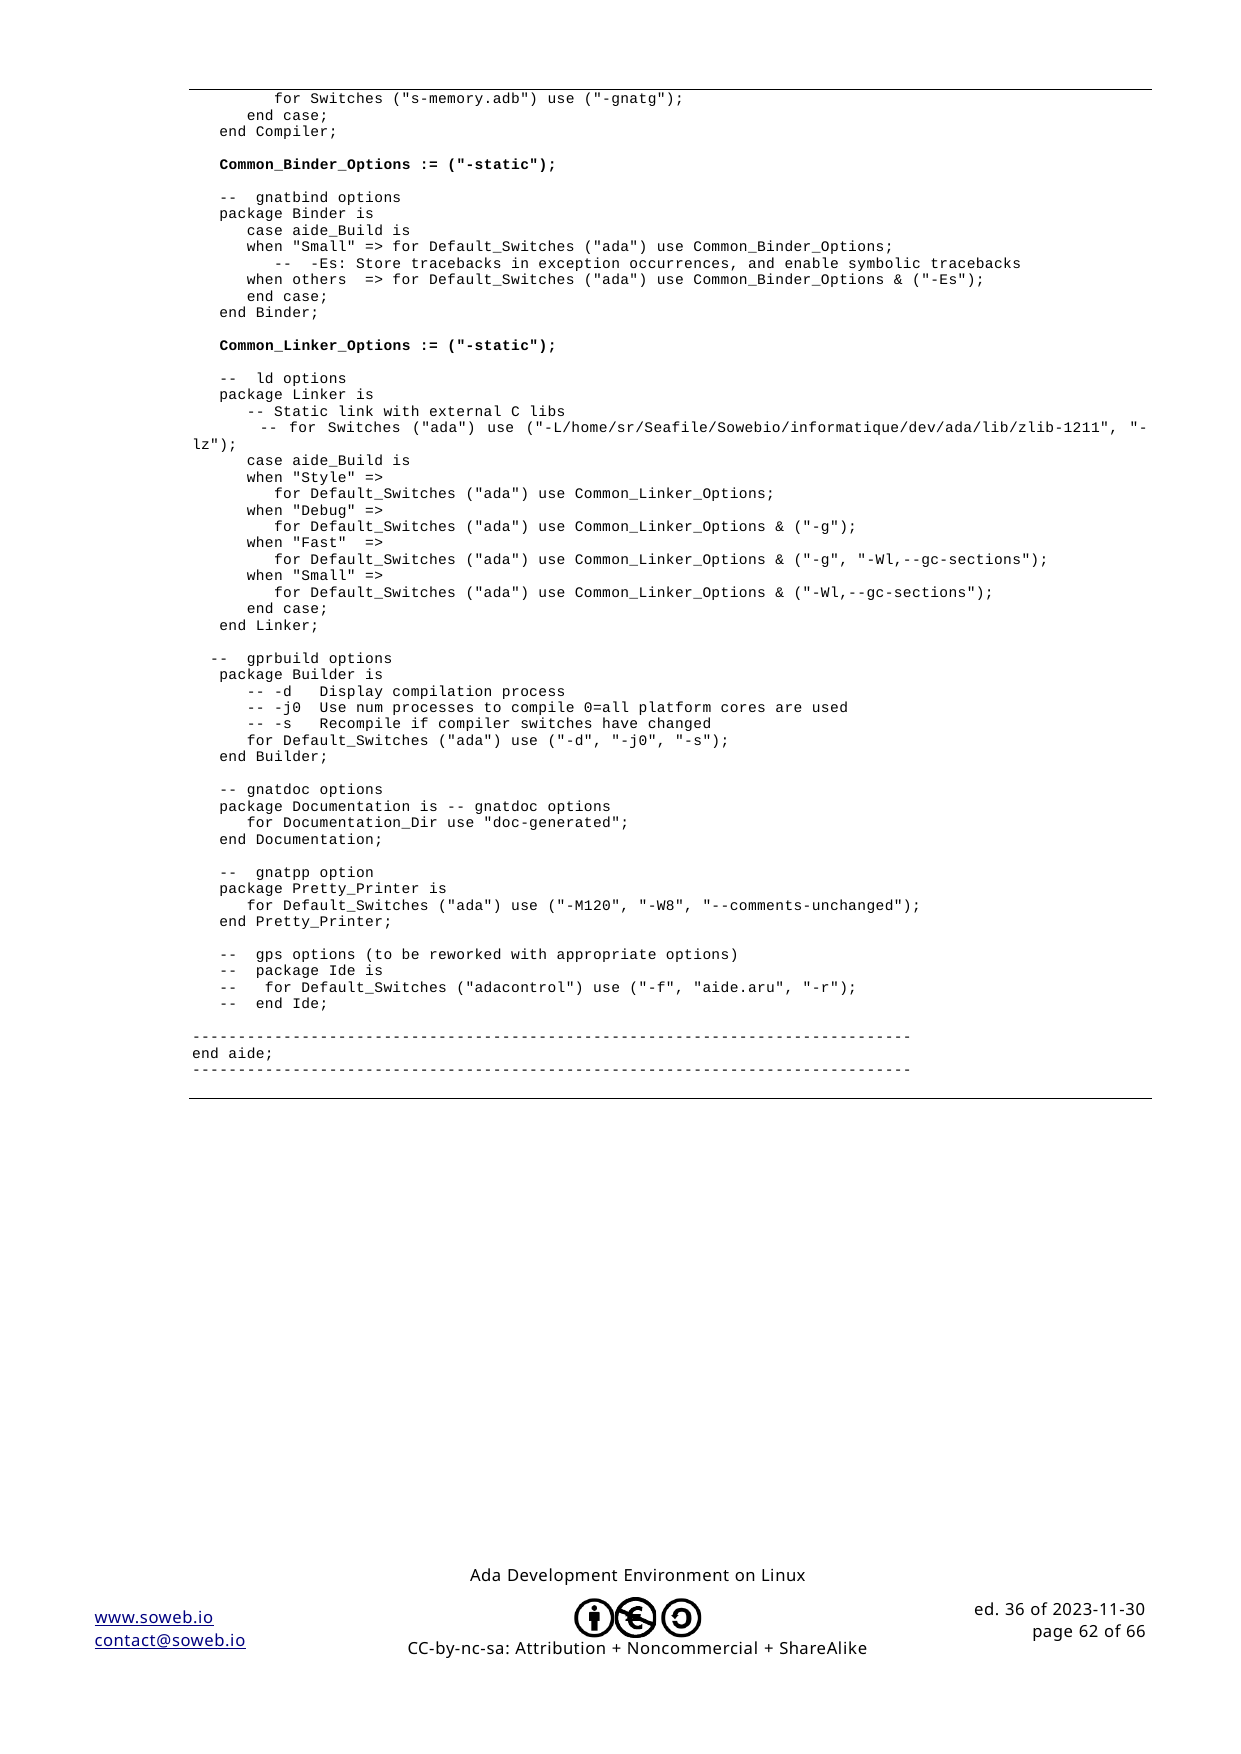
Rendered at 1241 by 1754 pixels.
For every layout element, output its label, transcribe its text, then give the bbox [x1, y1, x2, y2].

list end case; [189, 599, 1152, 615]
list -- -j0 Use num processes to compile 0=all platform cores are used [189, 697, 1152, 714]
list -- gps options (to be reworked with appropriate options) [189, 944, 1152, 961]
list end Builder; [189, 747, 1152, 766]
picture [573, 1597, 657, 1638]
list end Pretty_Printer; [189, 911, 1152, 931]
list -- for Default_Switches ("adacontrol") use ("-f", "aide.aru", "-r"); [189, 977, 1152, 994]
list when "Fast" => [189, 533, 1152, 549]
picture [660, 1597, 702, 1638]
list when "Style" => [189, 467, 1152, 483]
list -- -d Display compilation process [189, 681, 1152, 697]
list case aide_Build is [189, 220, 1152, 237]
list Common_Binder_Options := ("-static"); [189, 154, 1152, 174]
list -- package Ide is [189, 961, 1152, 977]
list for Default_Switches ("ada") use Common_Linker_Options & ("-g"); [189, 516, 1152, 533]
list Common_Linker_Options := ("-static"); [189, 335, 1152, 355]
list when others => for Default_Switches ("ada") use Common_Binder_Options & ("-Es"); [189, 269, 1152, 286]
list case aide_Build is [189, 451, 1152, 467]
list end aide; [189, 1043, 1152, 1059]
list package Linker is [189, 385, 1152, 401]
list end Linker; [189, 615, 1152, 635]
list ------------------------------------------------------------------------------- [189, 1027, 1152, 1043]
list for Default_Switches ("ada") use ("-d", "-j0", "-s"); [189, 730, 1152, 747]
list -- gnatbind options [189, 187, 1152, 204]
list end Binder; [189, 302, 1152, 322]
list -- ld options [189, 368, 1152, 385]
list -- -s Recompile if compiler switches have changed [189, 714, 1152, 730]
list ------------------------------------------------------------------------------- [189, 1059, 1152, 1098]
list package Binder is [189, 204, 1152, 220]
list when "Debug" => [189, 500, 1152, 516]
list for Default_Switches ("ada") use Common_Linker_Options & ("-g", "-Wl,--gc-sections"); [189, 549, 1152, 566]
list package Pretty_Printer is [189, 878, 1152, 895]
list end Documentation; [189, 829, 1152, 849]
list for Default_Switches ("ada") use Common_Linker_Options; [189, 483, 1152, 500]
list for Switches ("s-memory.adb") use ("-gnatg"); [189, 90, 1152, 105]
list package Documentation is -- gnatdoc options [189, 796, 1152, 813]
list when "Small" => [189, 566, 1152, 582]
list -- gprbuild options [189, 648, 1152, 664]
list for Documentation_Dir use "doc-generated"; [189, 813, 1152, 829]
list end Compiler; [189, 121, 1152, 141]
list package Builder is [189, 664, 1152, 681]
list for Default_Switches ("ada") use ("-M120", "-W8", "--comments-unchanged"); [189, 895, 1152, 911]
list -- -Es: Store tracebacks in exception occurrences, and enable symbolic tracebacks [189, 253, 1152, 269]
list -- gnatdoc options [189, 780, 1152, 796]
list end case; [189, 105, 1152, 121]
list end case; [189, 286, 1152, 302]
list when "Small" => for Default_Switches ("ada") use Common_Binder_Options; [189, 237, 1152, 253]
list -- gnatpp option [189, 862, 1152, 878]
list -- for Switches ("ada") use ("-L/home/sr/Seafile/Sowebio/informatique/dev/ada/lib/zlib-1211", "-lz"); [189, 418, 1152, 451]
list for Default_Switches ("ada") use Common_Linker_Options & ("-Wl,--gc-sections"); [189, 582, 1152, 599]
list -- end Ide; [189, 994, 1152, 1013]
list -- Static link with external C libs [189, 401, 1152, 418]
